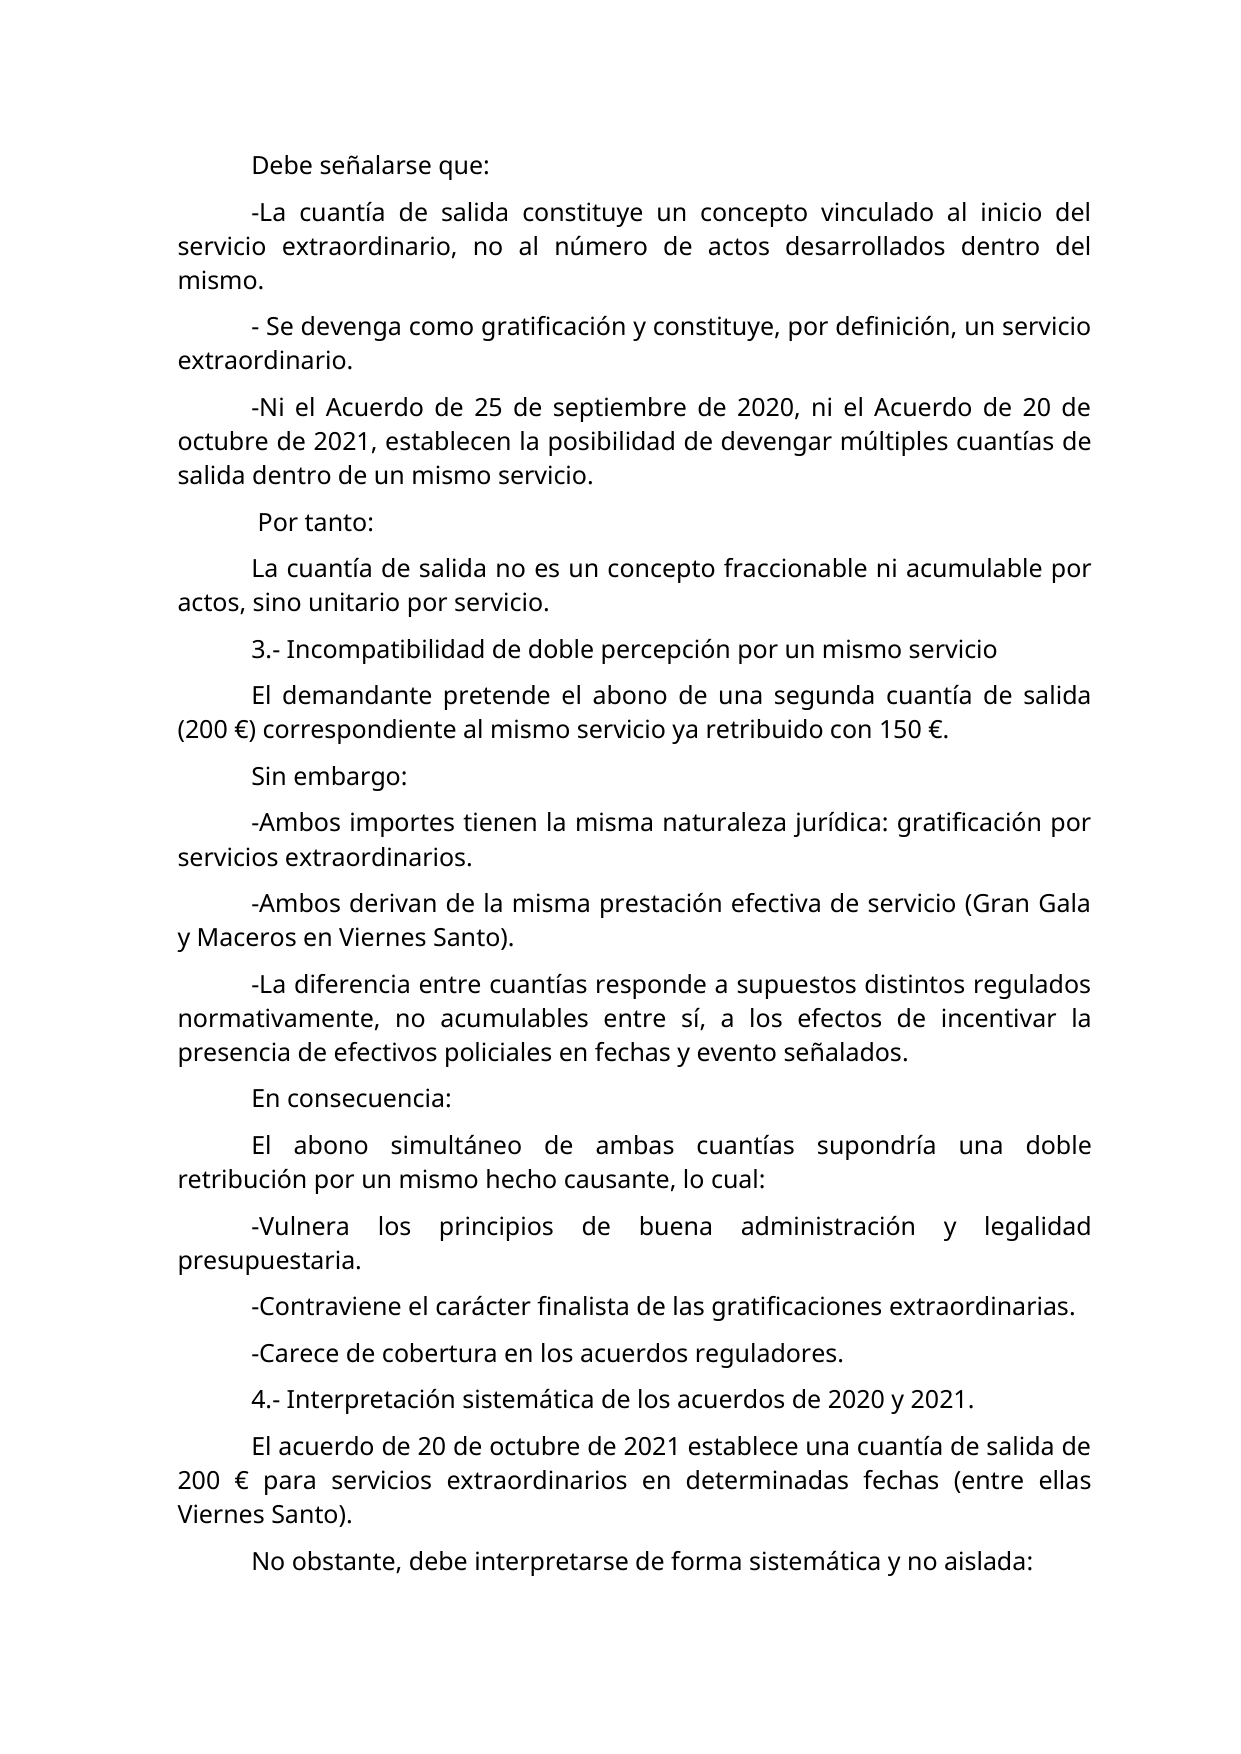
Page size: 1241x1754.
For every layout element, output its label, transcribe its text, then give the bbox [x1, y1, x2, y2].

text Por tanto: [177, 504, 1093, 538]
text -Ambos derivan de la misma prestación efectiva de servicio (Gran Gala y Maceros en Viernes Santo). [177, 886, 1093, 954]
text -Vulnera los principios de buena administración y legalidad presupuestaria. [177, 1208, 1093, 1276]
text -La cuantía de salida constituye un concepto vinculado al inicio del servicio extraordinario, no al número de actos desarrollados dentro del mismo. [177, 194, 1093, 296]
text -La diferencia entre cuantías responde a supuestos distintos regulados normativamente, no acumulables entre sí, a los efectos de incentivar la presencia de efectivos policiales en fechas y evento señalados. [177, 966, 1093, 1068]
text -Carece de cobertura en los acuerdos reguladores. [177, 1335, 1093, 1369]
text 4.- Interpretación sistemática de los acuerdos de 2020 y 2021. [177, 1382, 1093, 1416]
text 3.- Incompatibilidad de doble percepción por un mismo servicio [177, 631, 1093, 665]
text - Se devenga como gratificación y constituye, por definición, un servicio extraordinario. [177, 309, 1093, 377]
text El acuerdo de 20 de octubre de 2021 establece una cuantía de salida de 200 € para servicios extraordinarios en determinadas fechas (entre ellas Viernes Santo). [177, 1428, 1093, 1531]
text La cuantía de salida no es un concepto fraccionable ni acumulable por actos, sino unitario por servicio. [177, 551, 1093, 619]
text El abono simultáneo de ambas cuantías supondría una doble retribución por un mismo hecho causante, lo cual: [177, 1128, 1093, 1196]
text -Ni el Acuerdo de 25 de septiembre de 2020, ni el Acuerdo de 20 de octubre de 2021, establecen la posibilidad de devengar múltiples cuantías de salida dentro de un mismo servicio. [177, 389, 1093, 492]
text Sin embargo: [177, 758, 1093, 793]
text En consecuencia: [177, 1081, 1093, 1115]
text No obstante, debe interpretarse de forma sistemática y no aislada: [177, 1543, 1093, 1577]
text El demandante pretende el abono de una segunda cuantía de salida (200 €) correspondiente al mismo servicio ya retribuido con 150 €. [177, 678, 1093, 746]
text -Ambos importes tienen la misma naturaleza jurídica: gratificación por servicios extraordinarios. [177, 805, 1093, 873]
text -Contraviene el carácter finalista de las gratificaciones extraordinarias. [177, 1289, 1093, 1323]
text Debe señalarse que: [177, 148, 1093, 182]
